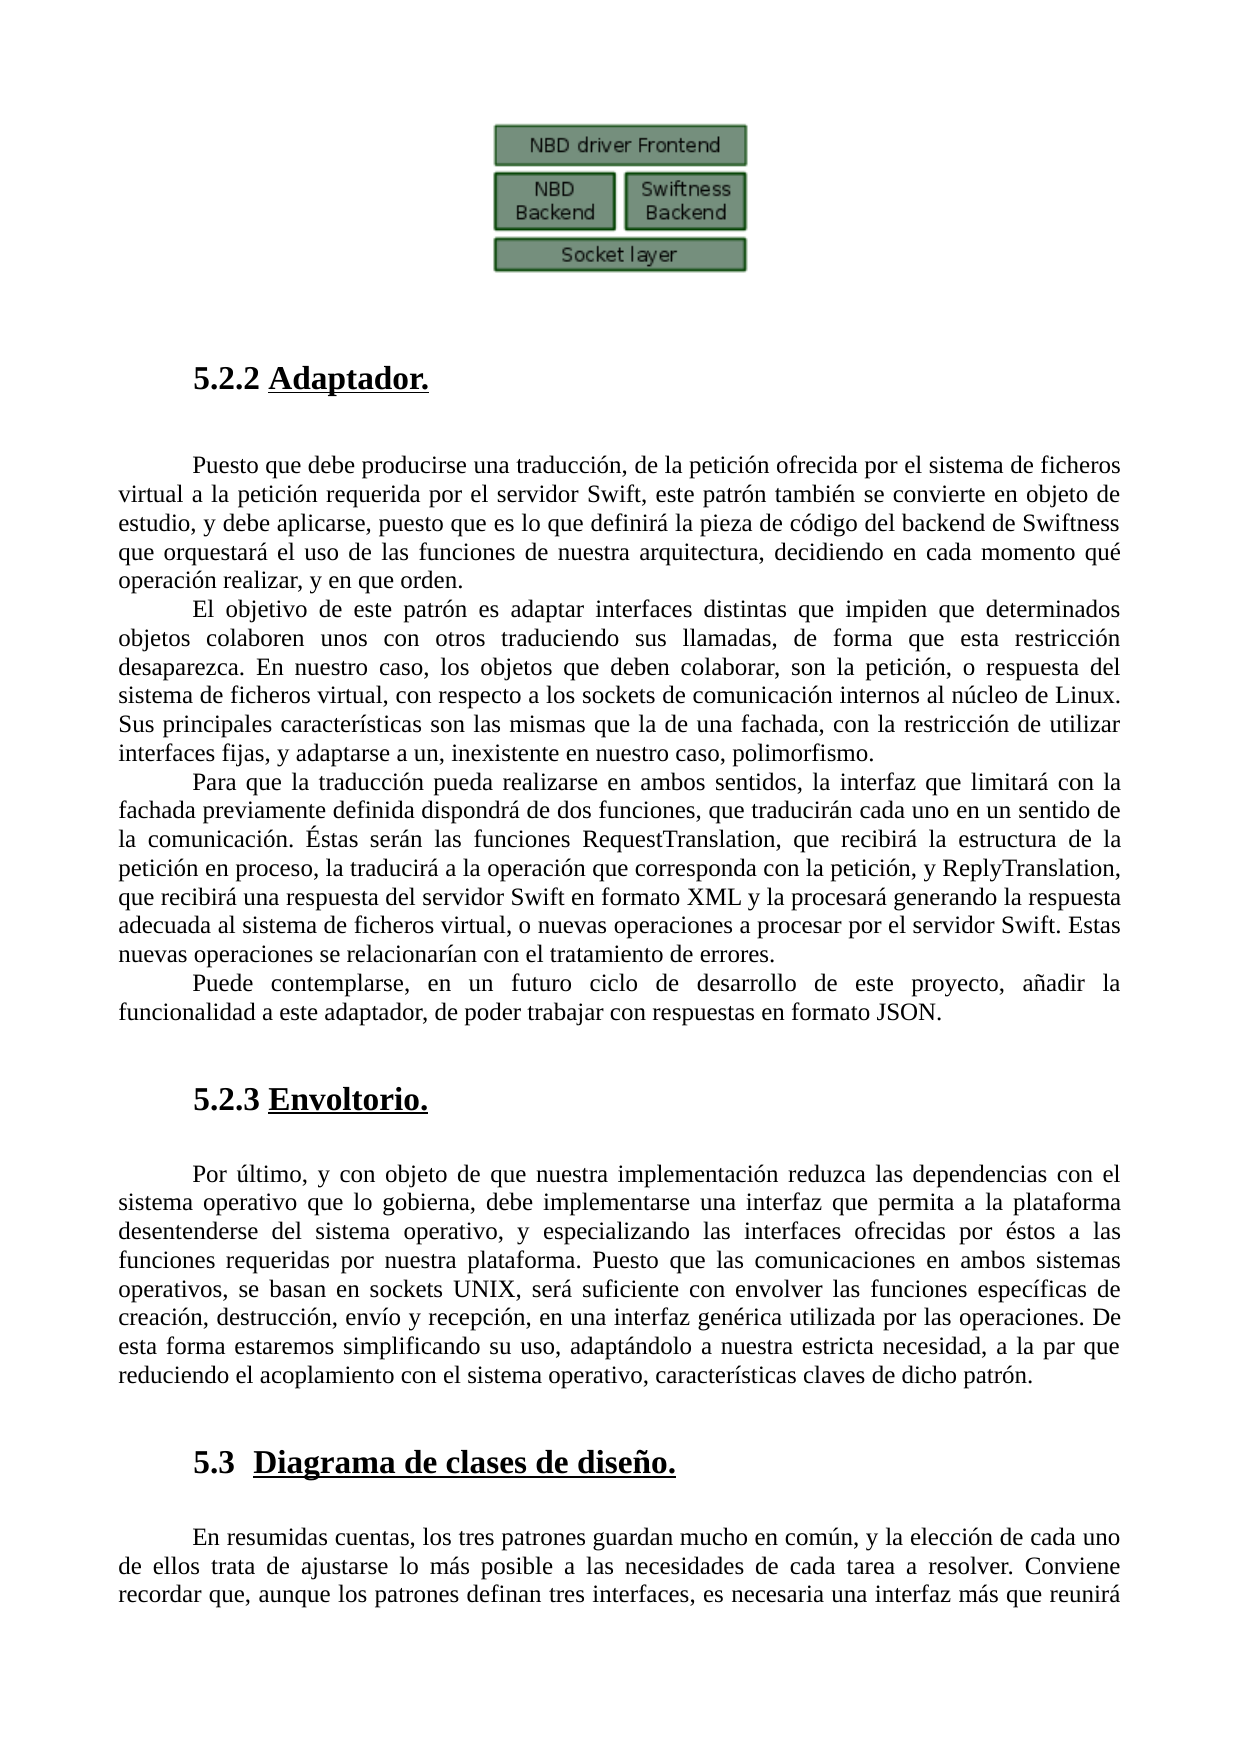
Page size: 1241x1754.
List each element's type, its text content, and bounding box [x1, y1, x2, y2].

text Puede contemplarse, en un futuro ciclo de desarrollo de este proyecto, añadir la funcionalidad a este adaptador, de poder trabajar con respuestas en formato JSON. [118, 968, 1122, 1025]
text Puesto que debe producirse una traducción, de la petición ofrecida por el sistema de ficheros virtual a la petición requerida por el servidor Swift, este patrón también se convierte en objeto de estudio, y debe aplicarse, puesto que es lo que definirá la pieza de código del backend de Swiftness que orquestará el uso de las funciones de nuestra arquitectura, decidiendo en cada momento qué operación realizar, y en que orden. [118, 450, 1122, 594]
text Por último, y con objeto de que nuestra implementación reduzca las dependencias con el sistema operativo que lo gobierna, debe implementarse una interfaz que permita a la plataforma desentenderse del sistema operativo, y especializando las interfaces ofrecidas por éstos a las funciones requeridas por nuestra plataforma. Puesto que las comunicaciones en ambos sistemas operativos, se basan en sockets UNIX, será suficiente con envolver las funciones específicas de creación, destrucción, envío y recepción, en una interfaz genérica utilizada por las operaciones. De esta forma estaremos simplificando su uso, adaptándolo a nuestra estricta necesidad, a la par que reduciendo el acoplamiento con el sistema operativo, características claves de dicho patrón. [118, 1159, 1122, 1389]
text El objetivo de este patrón es adaptar interfaces distintas que impiden que determinados objetos colaboren unos con otros traduciendo sus llamadas, de forma que esta restricción desaparezca. En nuestro caso, los objetos que deben colaborar, son la petición, o respuesta del sistema de ficheros virtual, con respecto a los sockets de comunicación internos al núcleo de Linux. Sus principales características son las mismas que la de una fachada, con la restricción de utilizar interfaces fijas, y adaptarse a un, inexistente en nuestro caso, polimorfismo. [118, 594, 1122, 767]
subtitle Diagrama de clases de diseño. [193, 1442, 1122, 1481]
text En resumidas cuentas, los tres patrones guardan mucho en común, y la elección de cada uno de ellos trata de ajustarse lo más posible a las necesidades de cada tarea a resolver. Conviene recordar que, aunque los patrones definan tres interfaces, es necesaria una interfaz más que reunirá [118, 1522, 1122, 1608]
picture [486, 118, 754, 276]
subtitle Adaptador. [193, 358, 1122, 397]
subtitle Envoltorio. [193, 1079, 1122, 1117]
text Para que la traducción pueda realizarse en ambos sentidos, la interfaz que limitará con la fachada previamente definida dispondrá de dos funciones, que traducirán cada uno en un sentido de la comunicación. Éstas serán las funciones RequestTranslation, que recibirá la estructura de la petición en proceso, la traducirá a la operación que corresponda con la petición, y ReplyTranslation, que recibirá una respuesta del servidor Swift en formato XML y la procesará generando la respuesta adecuada al sistema de ficheros virtual, o nuevas operaciones a procesar por el servidor Swift. Estas nuevas operaciones se relacionarían con el tratamiento de errores. [118, 767, 1122, 968]
